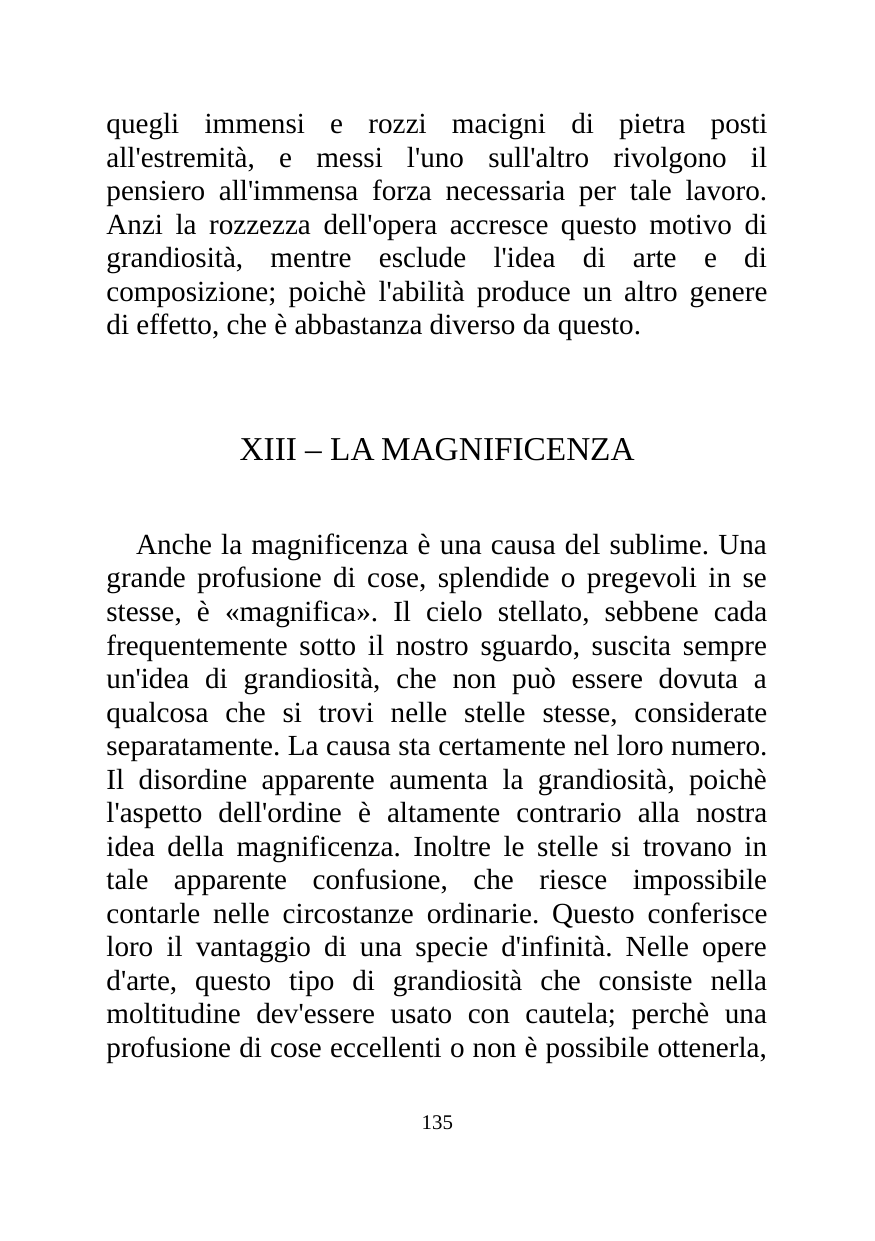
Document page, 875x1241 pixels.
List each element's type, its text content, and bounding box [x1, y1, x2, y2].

text Anche la magnificenza è una causa del sublime. Una grande profusione di cose, splendide o pregevoli in se stesse, è «magnifica». Il cielo stellato, sebbene cada frequentemente sotto il nostro sguardo, suscita sempre un'idea di grandiosità, che non può essere dovuta a qualcosa che si trovi nelle stelle stesse, considerate separatamente. La causa sta certamente nel loro numero. Il disordine apparente aumenta la grandiosità, poichè l'aspetto dell'ordine è altamente contrario alla nostra idea della magnificenza. Inoltre le stelle si trovano in tale apparente confusione, che riesce impossibile contarle nelle circostanze ordinarie. Questo conferisce loro il vantaggio di una specie d'infinità. Nelle opere d'arte, questo tipo di grandiosità che consiste nella moltitudine dev'essere usato con cautela; perchè una profusione di cose eccellenti o non è possibile ottenerla, [106, 527, 768, 1064]
subtitle XIII – LA MAGNIFICENZA [106, 429, 768, 468]
text quegli immensi e rozzi macigni di pietra posti all'estremità, e messi l'uno sull'altro rivolgono il pensiero all'immensa forza necessaria per tale lavoro. Anzi la rozzezza dell'opera accresce questo motivo di grandiosità, mentre esclude l'idea di arte e di composizione; poichè l'abilità produce un altro genere di effetto, che è abbastanza diverso da questo. [106, 106, 768, 341]
